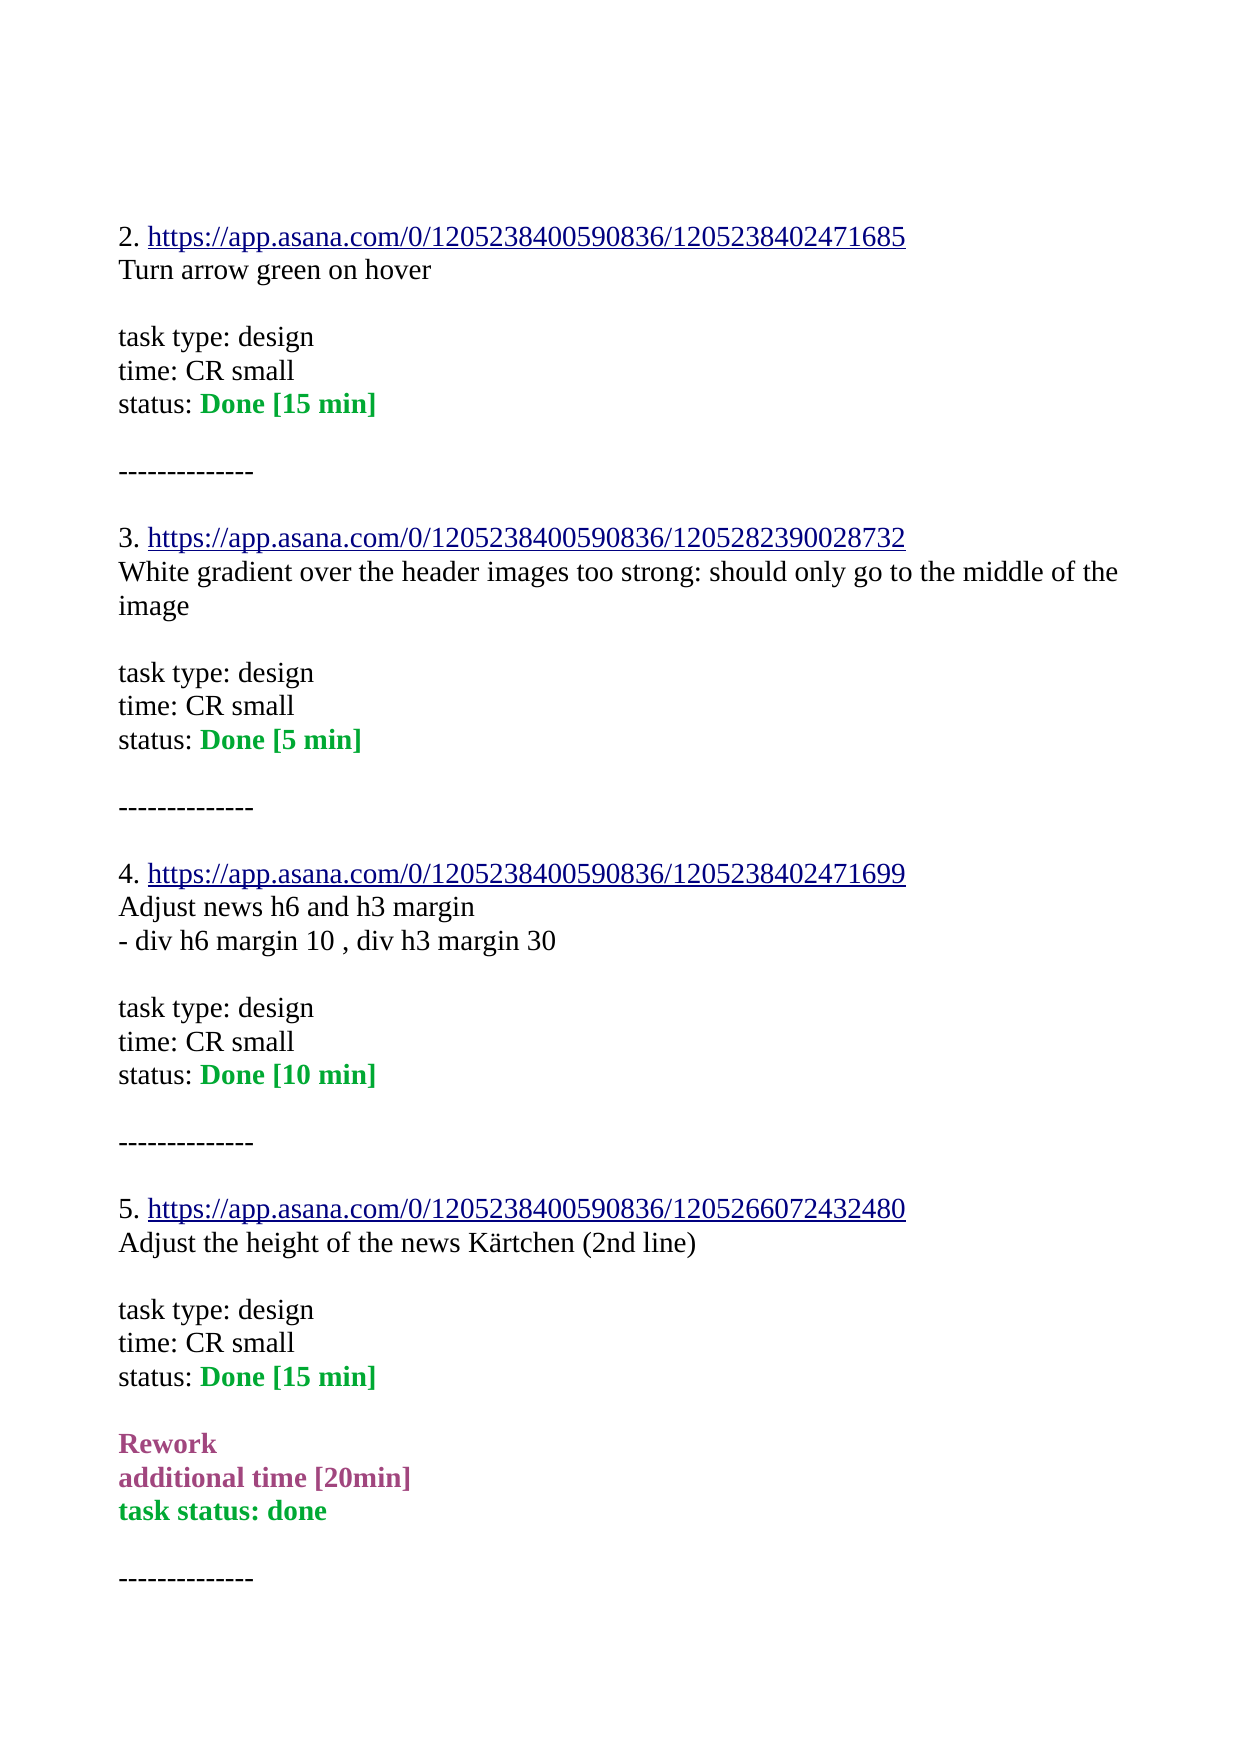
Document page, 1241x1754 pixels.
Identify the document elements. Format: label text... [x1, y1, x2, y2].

text -------------- [118, 1124, 1122, 1158]
text time: CR small [118, 1326, 1122, 1359]
text time: CR small [118, 1024, 1122, 1057]
text 3. https://app.asana.com/0/1205238400590836/1205282390028732 [118, 521, 1122, 554]
text task type: design [118, 319, 1122, 353]
text task status: done [118, 1493, 1122, 1527]
text -------------- [118, 1560, 1122, 1594]
text time: CR small [118, 353, 1122, 386]
text - div h6 margin 10 , div h3 margin 30 [118, 923, 1122, 957]
text White gradient over the header images too strong: should only go to the middle of the image [118, 554, 1122, 621]
text Turn arrow green on hover [118, 252, 1122, 286]
text 5. https://app.asana.com/0/1205238400590836/1205266072432480 [118, 1191, 1122, 1225]
text 4. https://app.asana.com/0/1205238400590836/1205238402471699 [118, 856, 1122, 889]
text status: Done [10 min] [118, 1057, 1122, 1091]
text 2. https://app.asana.com/0/1205238400590836/1205238402471685 [118, 219, 1122, 252]
text additional time [20min] [118, 1460, 1122, 1493]
text time: CR small [118, 688, 1122, 722]
text task type: design [118, 1292, 1122, 1326]
text status: Done [15 min] [118, 386, 1122, 420]
text task type: design [118, 990, 1122, 1024]
text status: Done [5 min] [118, 722, 1122, 755]
text -------------- [118, 789, 1122, 822]
text status: Done [15 min] [118, 1359, 1122, 1393]
text -------------- [118, 453, 1122, 487]
text Rework [118, 1426, 1122, 1460]
text Adjust news h6 and h3 margin [118, 889, 1122, 923]
text task type: design [118, 655, 1122, 688]
text Adjust the height of the news Kärtchen (2nd line) [118, 1225, 1122, 1258]
